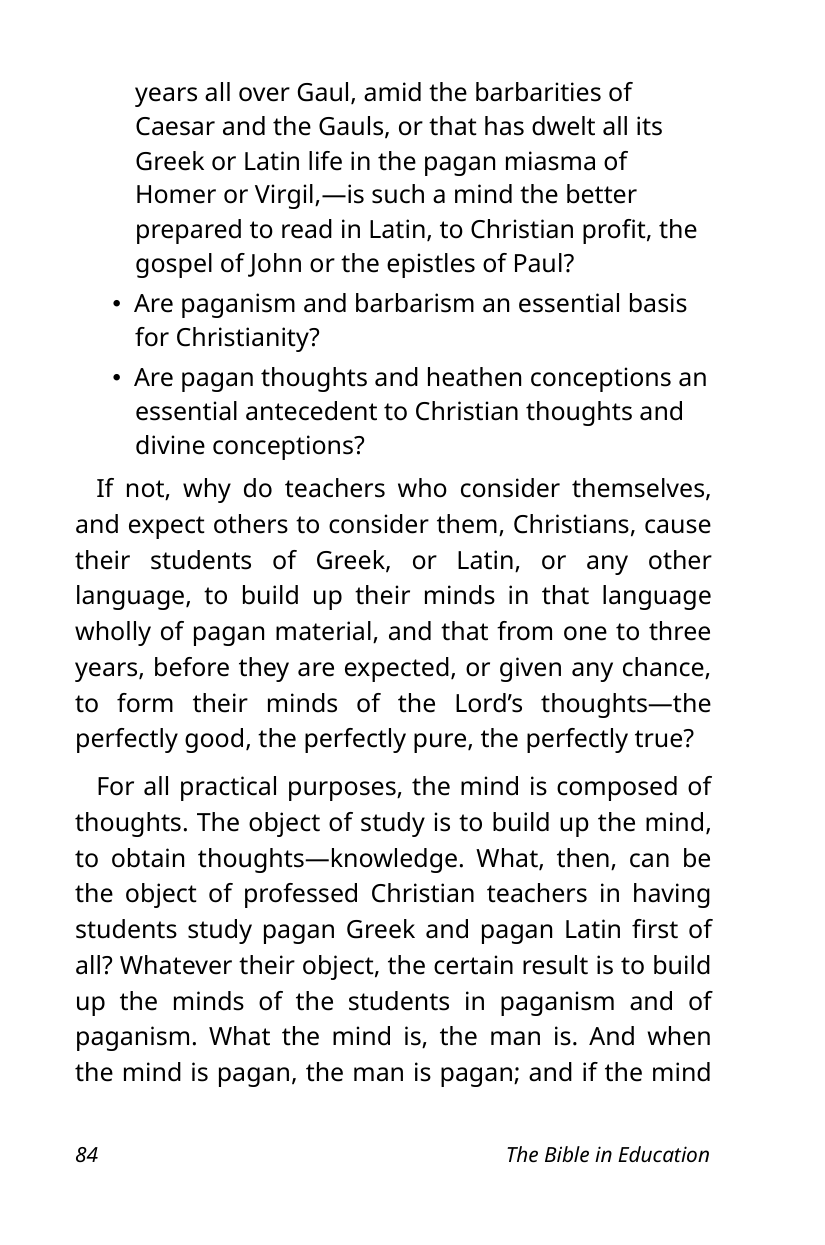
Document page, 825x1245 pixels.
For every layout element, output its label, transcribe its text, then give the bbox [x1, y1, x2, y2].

list Are paganism and barbarism an essential basis for Christianity? [112, 285, 712, 353]
text If not, why do teachers who consider themselves, and expect others to consider them, Christians, cause their students of Greek, or Latin, or any other language, to build up their minds in that language wholly of pagan material, and that from one to three years, before they are expected, or given any chance, to form their minds of the Lord’s thoughts—the perfectly good, the perfectly pure, the perfectly true? [75, 471, 712, 755]
list years all over Gaul, amid the barbarities of Caesar and the Gauls, or that has dwelt all its Greek or Latin life in the pagan miasma of Homer or Virgil,—is such a mind the better prepared to read in Latin, to Christian profit, the gospel of John or the epistles of Paul? [112, 75, 712, 279]
list Are pagan thoughts and heathen conceptions an essential antecedent to Christian thoughts and divine conceptions? [112, 359, 712, 462]
text For all practical purposes, the mind is composed of thoughts. The object of study is to build up the mind, to obtain thoughts—knowledge. What, then, can be the object of professed Christian teachers in having students study pagan Greek and pagan Latin first of all? Whatever their object, the certain result is to build up the minds of the students in paganism and of paganism. What the mind is, the man is. And when the mind is pagan, the man is pagan; and if the mind [75, 769, 712, 1089]
